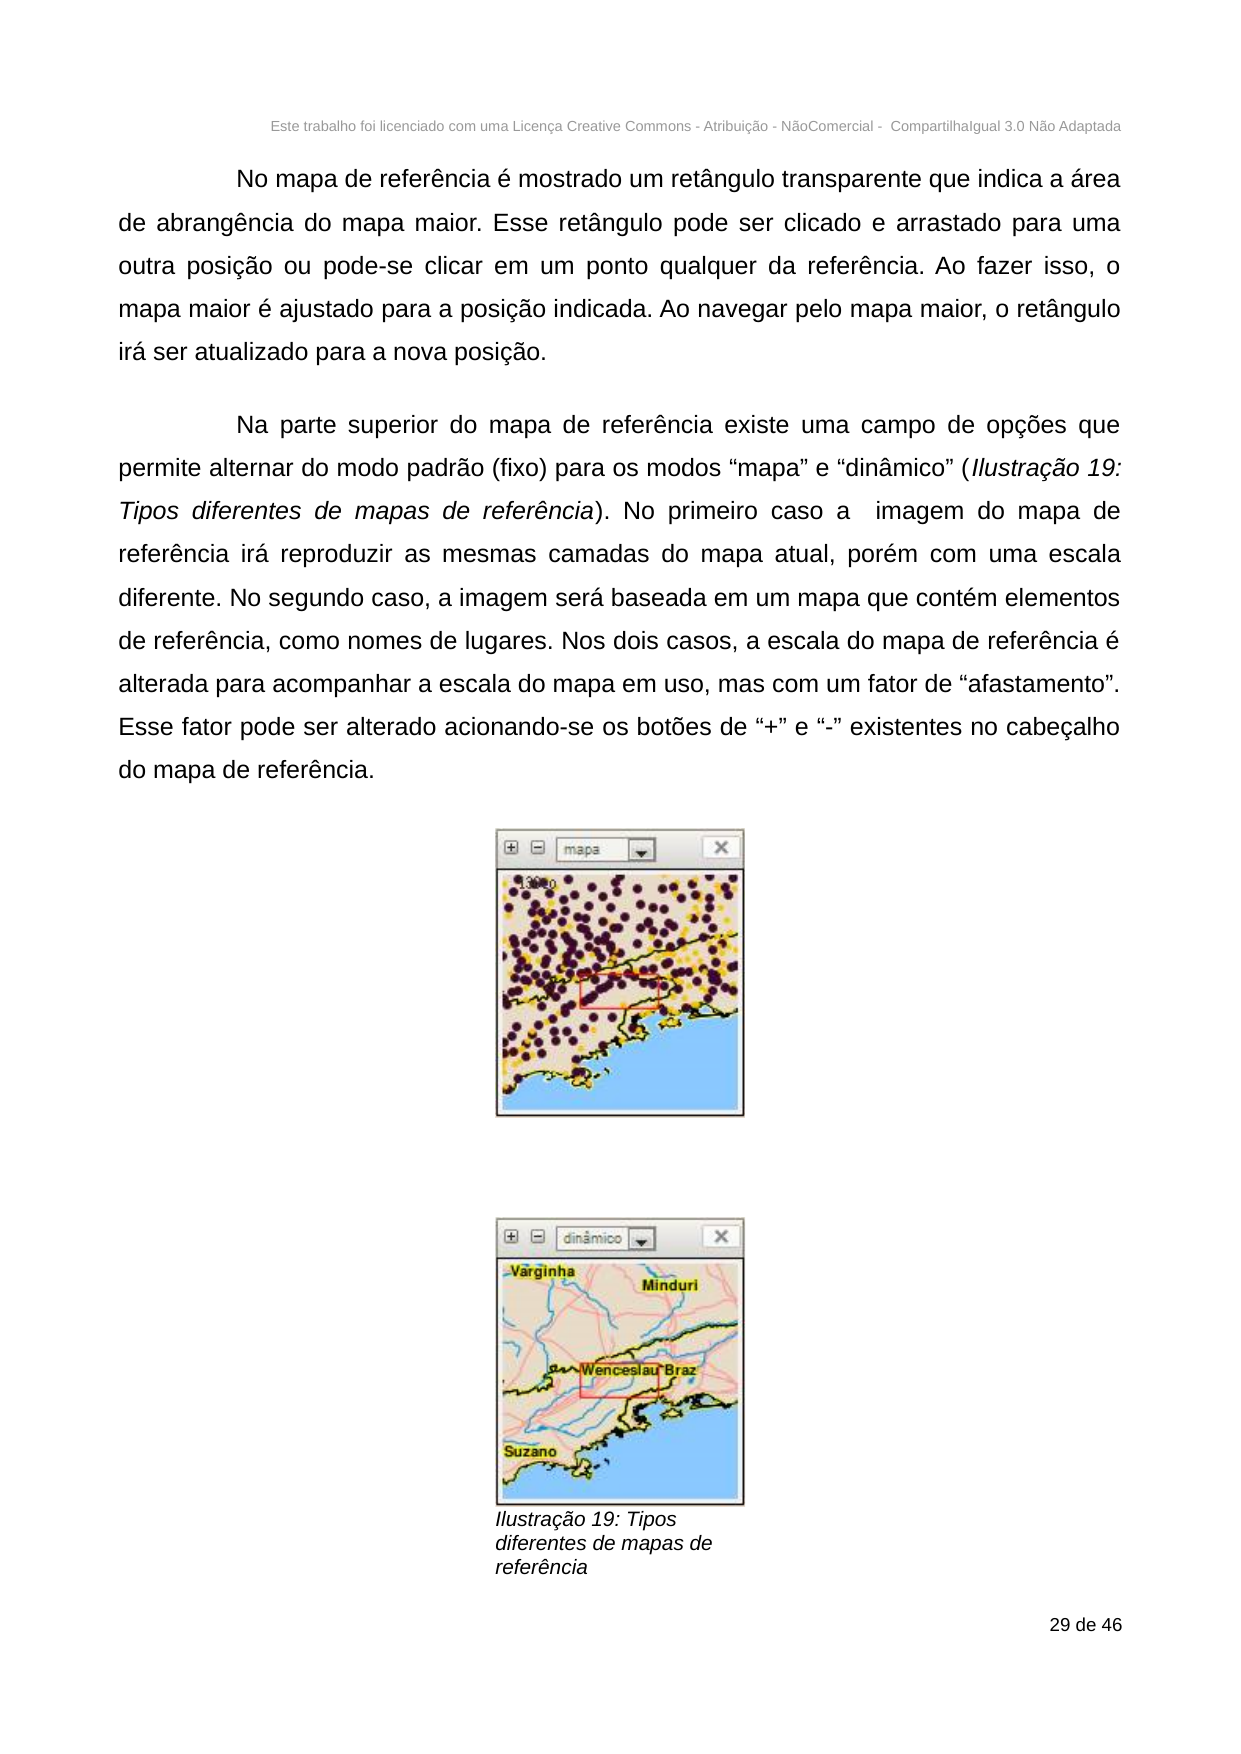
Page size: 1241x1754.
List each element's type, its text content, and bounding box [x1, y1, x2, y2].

picture [495, 828, 745, 1118]
text Na parte superior do mapa de referência existe uma campo de opções que permite alternar do modo padrão (fixo) para os modos “mapa” e “dinâmico” (Ilustração 19: Tipos diferentes de mapas de referência). No primeiro caso a imagem do mapa de referência irá reproduzir as mesmas camadas do mapa atual, porém com uma escala diferente. No segundo caso, a imagem será baseada em um mapa que contém elementos de referência, como nomes de lugares. Nos dois casos, a escala do mapa de referência é alterada para acompanhar a escala do mapa em uso, mas com um fator de “afastamento”. Esse fator pode ser alterado acionando-se os botões de “+” e “-” existentes no cabeçalho do mapa de referência. [118, 410, 1122, 784]
text [495, 1205, 745, 1217]
picture [495, 1217, 746, 1507]
text Ilustração 19: Tipos diferentes de mapas de referência [495, 1507, 745, 1578]
text No mapa de referência é mostrado um retângulo transparente que indica a área de abrangência do mapa maior. Esse retângulo pode ser clicado e arrastado para uma outra posição ou pode-se clicar em um ponto qualquer da referência. Ao fazer isso, o mapa maior é ajustado para a posição indicada. Ao navegar pelo mapa maior, o retângulo irá ser atualizado para a nova posição. [118, 164, 1122, 366]
